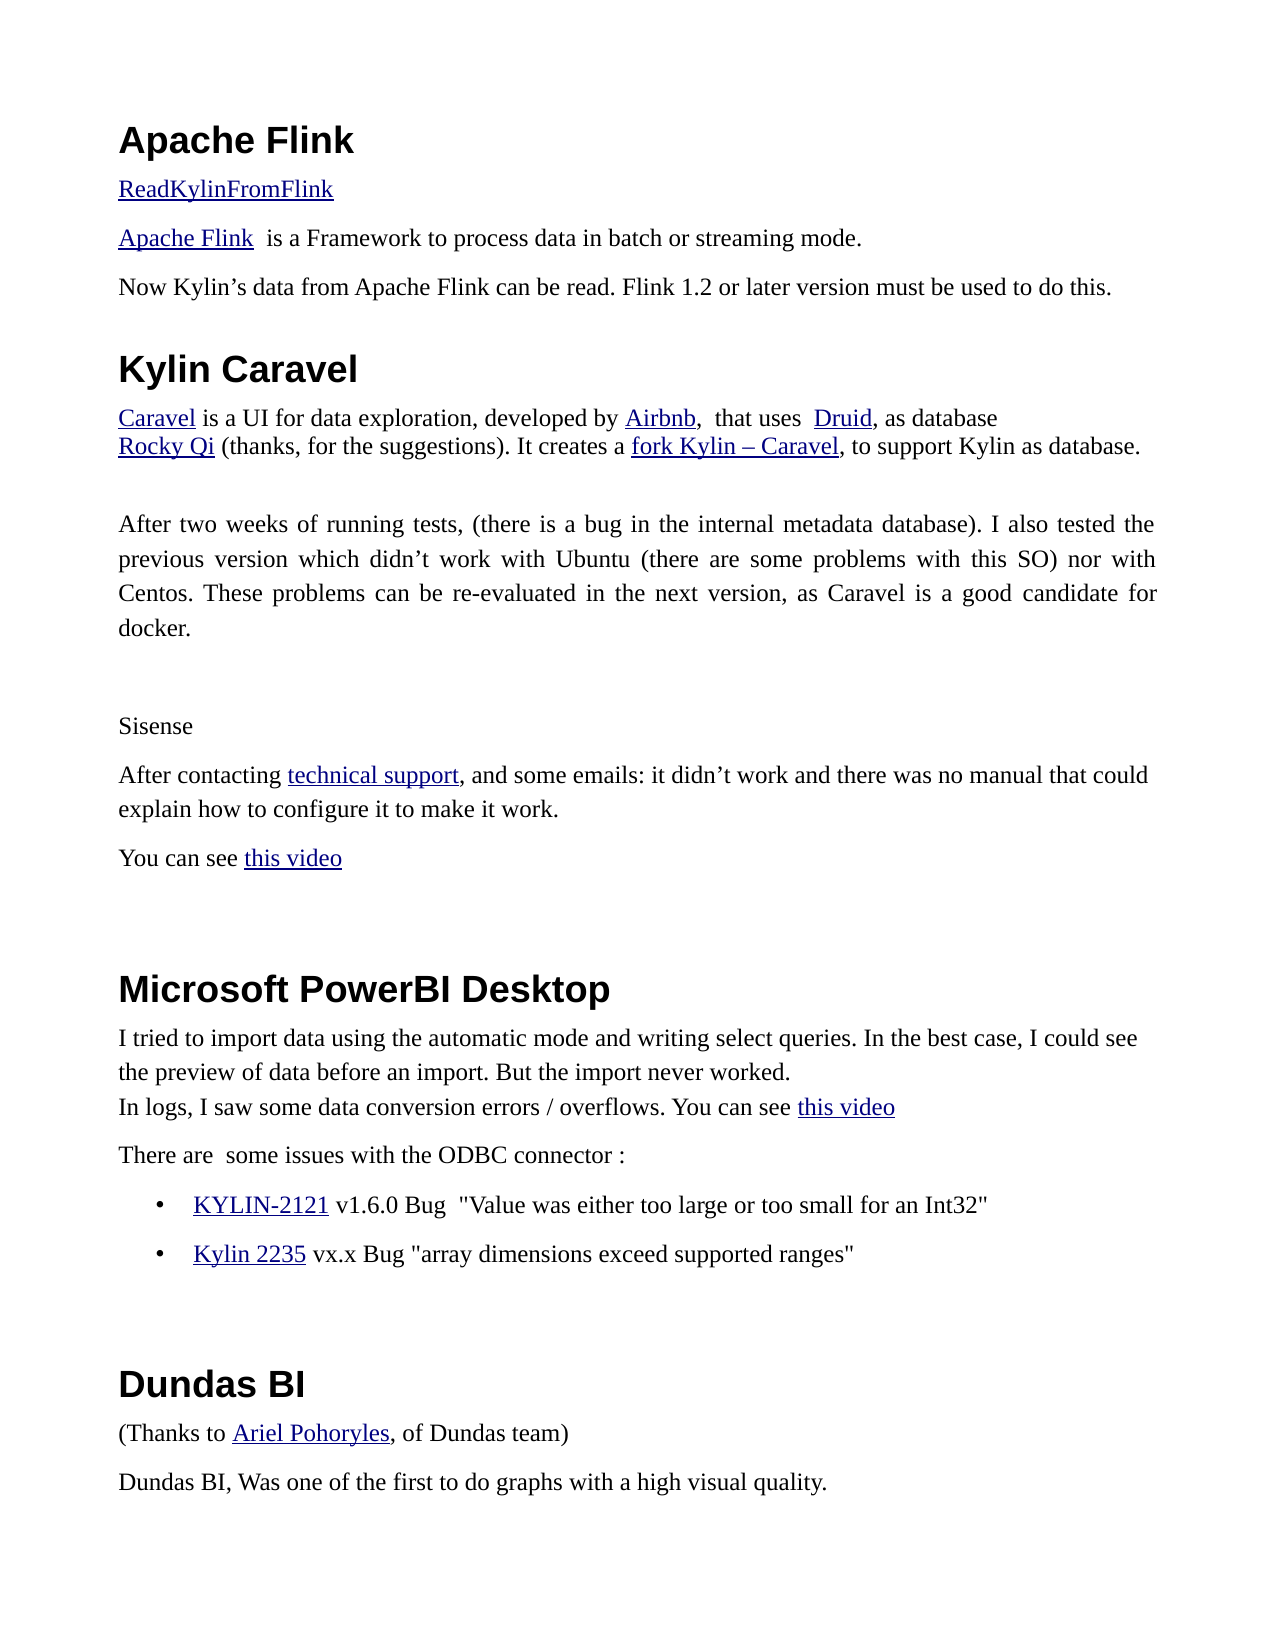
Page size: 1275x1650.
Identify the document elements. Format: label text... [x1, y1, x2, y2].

text Caravel is a UI for data exploration, developed by Airbnb, that uses Druid, as database [118, 403, 1157, 431]
text Rocky Qi (thanks, for the suggestions). It creates a fork Kylin – Caravel, to support Kylin as database. [118, 431, 1157, 460]
text ReadKylinFromFlink [118, 174, 1157, 203]
subtitle Apache Flink [118, 118, 1157, 162]
list KYLIN-2121 v1.6.0 Bug "Value was either too large or too small for an Int32" [156, 1190, 1157, 1218]
text I tried to import data using the automatic mode and writing select queries. In the best case, I could see the preview of data before an import. But the import never worked. In logs, I saw some data conversion errors / overflows. You can see this video [118, 1023, 1157, 1120]
text (Thanks to Ariel Pohoryles, of Dundas team) [118, 1418, 1157, 1447]
subtitle Microsoft PowerBI Desktop [118, 966, 1157, 1010]
text Dundas BI, Was one of the first to do graphs with a high visual quality. [118, 1467, 1157, 1496]
text After contacting technical support, and some emails: it didn’t work and there was no manual that could explain how to configure it to make it work. [118, 760, 1157, 823]
text There are some issues with the ODBC connector : [118, 1141, 1157, 1169]
text Now Kylin’s data from Apache Flink can be read. Flink 1.2 or later version must be used to do this. [118, 272, 1157, 301]
text You can see this video [118, 843, 1157, 872]
text Apache Flink is a Framework to process data in batch or streaming mode. [118, 223, 1157, 252]
subtitle Kylin Caravel [118, 346, 1157, 390]
list Kylin 2235 vx.x Bug "array dimensions exceed supported ranges" [156, 1239, 1157, 1267]
subtitle Dundas BI [118, 1362, 1157, 1406]
text After two weeks of running tests, (there is a bug in the internal metadata database). I also tested the previous version which didn’t work with Ubuntu (there are some problems with this SO) nor with Centos. These problems can be re-evaluated in the next version, as Caravel is a good candidate for docker. [118, 509, 1157, 641]
